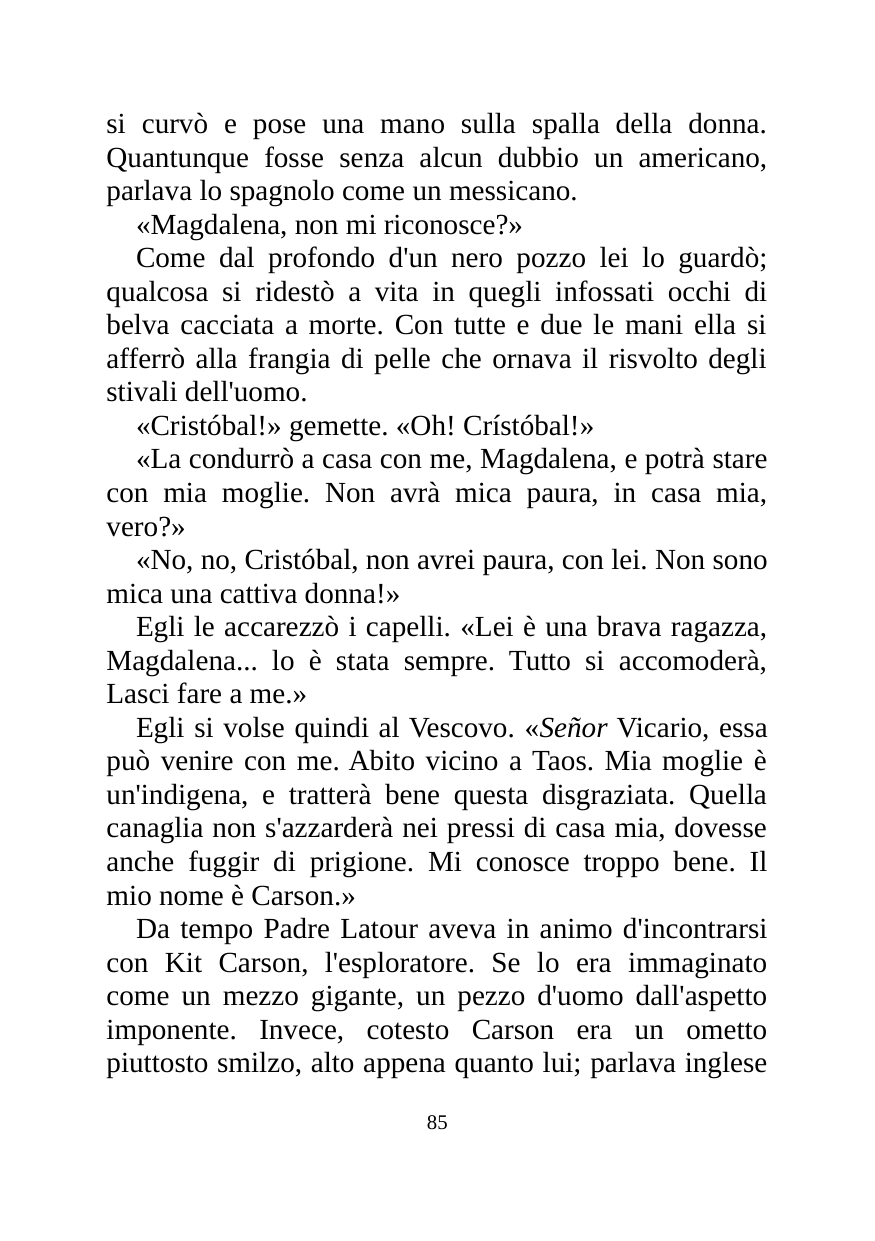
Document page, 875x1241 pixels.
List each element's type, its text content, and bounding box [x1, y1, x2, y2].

text Da tempo Padre Latour aveva in animo d'incontrarsi con Kit Carson, l'esploratore. Se lo era immaginato come un mezzo gigante, un pezzo d'uomo dall'aspetto imponente. Invece, cotesto Carson era un ometto piuttosto smilzo, alto appena quanto lui; parlava inglese [106, 911, 768, 1079]
text si curvò e pose una mano sulla spalla della donna. Quantunque fosse senza alcun dubbio un americano, parlava lo spagnolo come un messicano. [106, 106, 768, 207]
text «No, no, Cristóbal, non avrei paura, con lei. Non sono mica una cattiva donna!» [106, 542, 768, 609]
text «Magdalena, non mi riconosce?» [106, 207, 768, 240]
text Egli le accarezzò i capelli. «Lei è una brava ragazza, Magdalena... lo è stata sempre. Tutto si accomoderà, Lasci fare a me.» [106, 609, 768, 710]
text Come dal profondo d'un nero pozzo lei lo guardò; qualcosa si ridestò a vita in quegli infossati occhi di belva cacciata a morte. Con tutte e due le mani ella si afferrò alla frangia di pelle che ornava il risvolto degli stivali dell'uomo. [106, 240, 768, 408]
text «Cristóbal!» gemette. «Oh! Crístóbal!» [106, 408, 768, 442]
text «La condurrò a casa con me, Magdalena, e potrà stare con mia moglie. Non avrà mica paura, in casa mia, vero?» [106, 442, 768, 542]
text Egli si volse quindi al Vescovo. «Señor Vicario, essa può venire con me. Abito vicino a Taos. Mia moglie è un'indigena, e tratterà bene questa disgraziata. Quella canaglia non s'azzarderà nei pressi di casa mia, dovesse anche fuggir di prigione. Mi conosce troppo bene. Il mio nome è Carson.» [106, 710, 768, 911]
